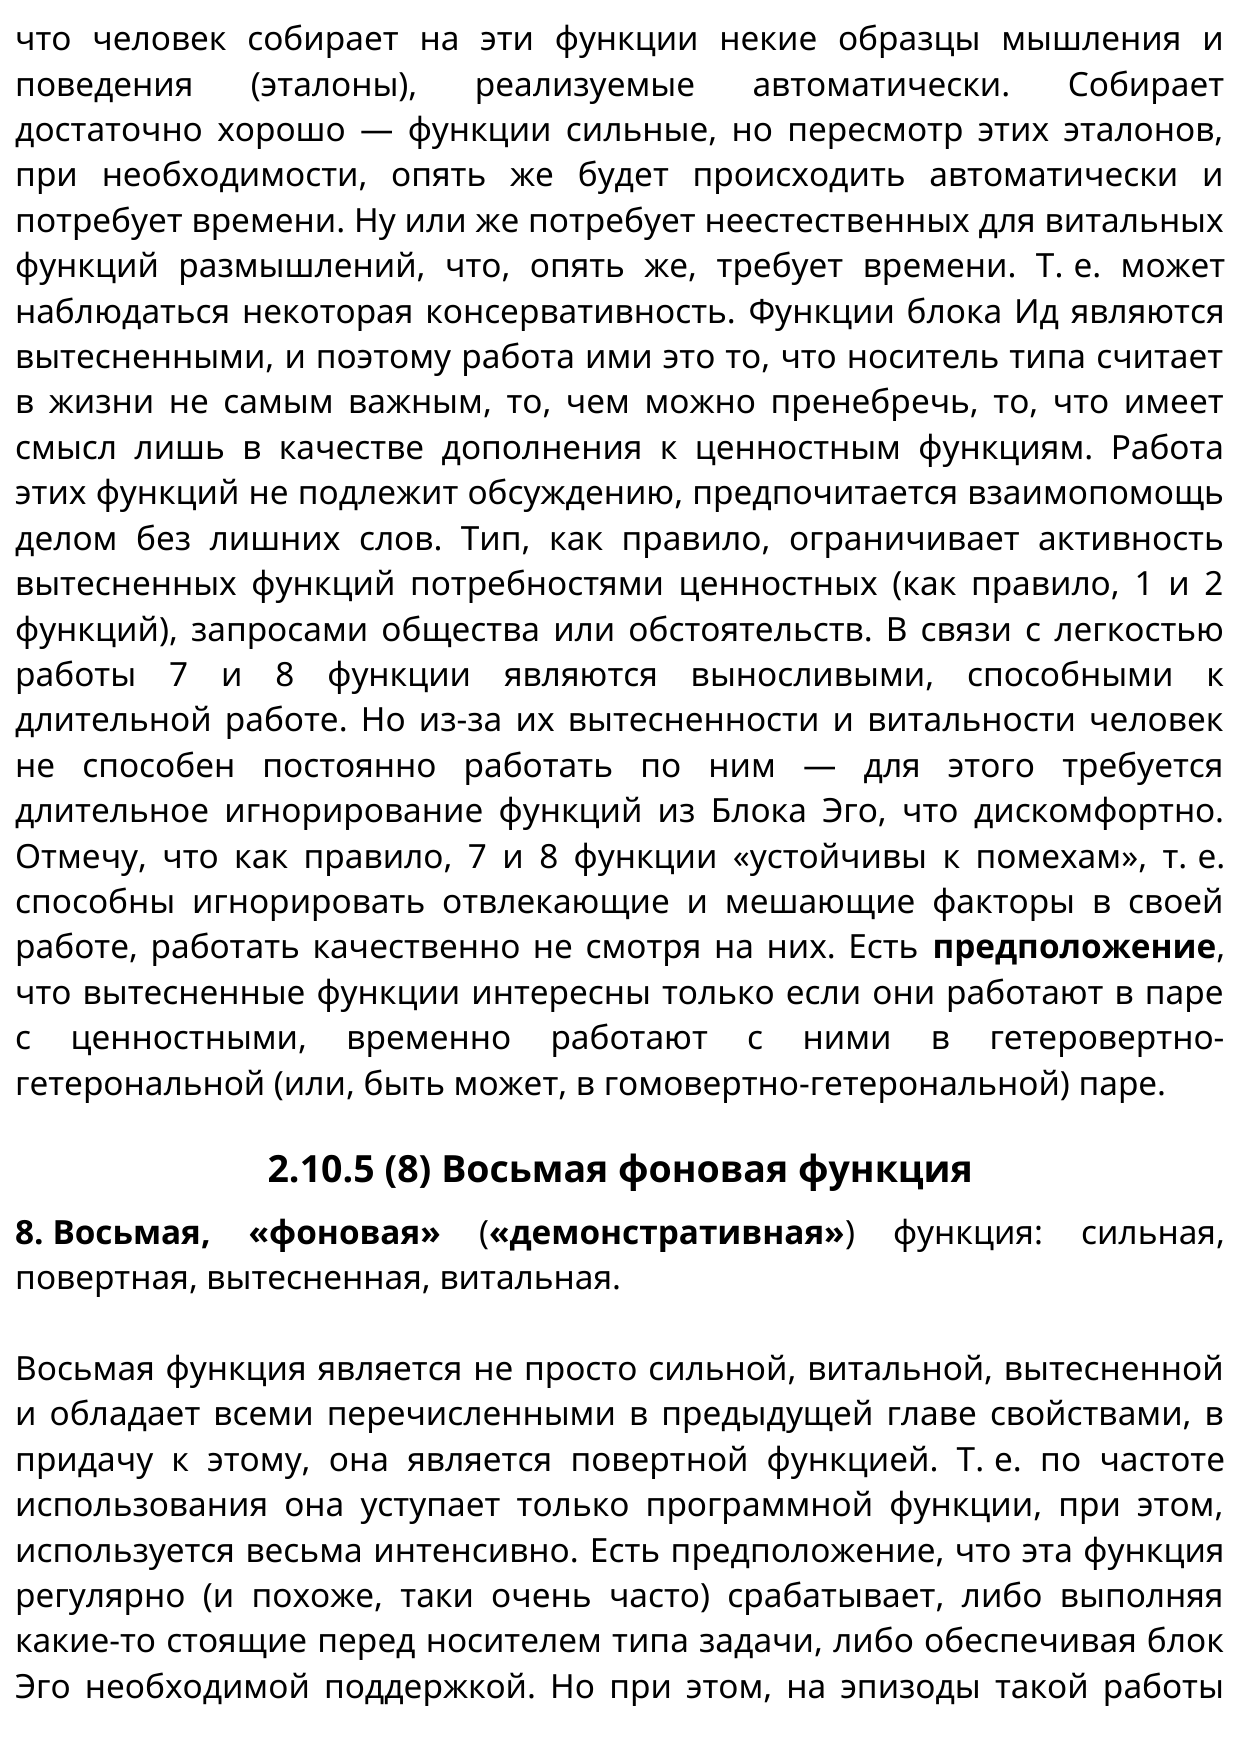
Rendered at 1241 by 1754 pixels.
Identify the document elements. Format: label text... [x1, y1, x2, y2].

text что человек собирает на эти функции некие образцы мышления и поведения (эталоны), реализуемые автоматически. Собирает достаточно хорошо — функции сильные, но пересмотр этих эталонов, при необходимости, опять же будет происходить автоматически и потребует времени. Ну или же потребует неестественных для витальных функций размышлений, что, опять же, требует времени. Т. е. может наблюдаться некоторая консервативность. Функции блока Ид являются вытесненными, и поэтому работа ими это то, что носитель типа считает в жизни не самым важным, то, чем можно пренебречь, то, что имеет смысл лишь в качестве дополнения к ценностным функциям. Работа этих функций не подлежит обсуждению, предпочитается взаимопомощь делом без лишних слов. Тип, как правило, ограничивает активность вытесненных функций потребностями ценностных (как правило, 1 и 2 функций), запросами общества или обстоятельств. В связи с легкостью работы 7 и 8 функции являются выносливыми, способными к длительной работе. Но из-за их вытесненности и витальности человек не способен постоянно работать по ним — для этого требуется длительное игнорирование функций из Блока Эго, что дискомфортно. Отмечу, что как правило, 7 и 8 функции «устойчивы к помехам», т. е. способны игнорировать отвлекающие и мешающие факторы в своей работе, работать качественно не смотря на них. Есть предположение, что вытесненные функции интересны только если они работают в паре с ценностными, временно работают с ними в гетеровертно-гетерональной (или, быть может, в гомовертно-гетерональной) паре. [15, 15, 1225, 1105]
text Восьмая функция является не просто сильной, витальной, вытесненной и обладает всеми перечисленными в предыдущей главе свойствами, в придачу к этому, она является повертной функцией. Т. е. по частоте использования она уступает только программной функции, при этом, используется весьма интенсивно. Есть предположение, что эта функция регулярно (и похоже, таки очень часто) срабатывает, либо выполняя какие-то стоящие перед носителем типа задачи, либо обеспечивая блок Эго необходимой поддержкой. Но при этом, на эпизоды такой работы [15, 1345, 1225, 1708]
text 8. Восьмая, «фоновая» («демонстративная») функция: сильная, повертная, вытесненная, витальная. [15, 1208, 1225, 1299]
subtitle 2.10.5 (8) Восьмая фоновая функция [15, 1142, 1225, 1193]
